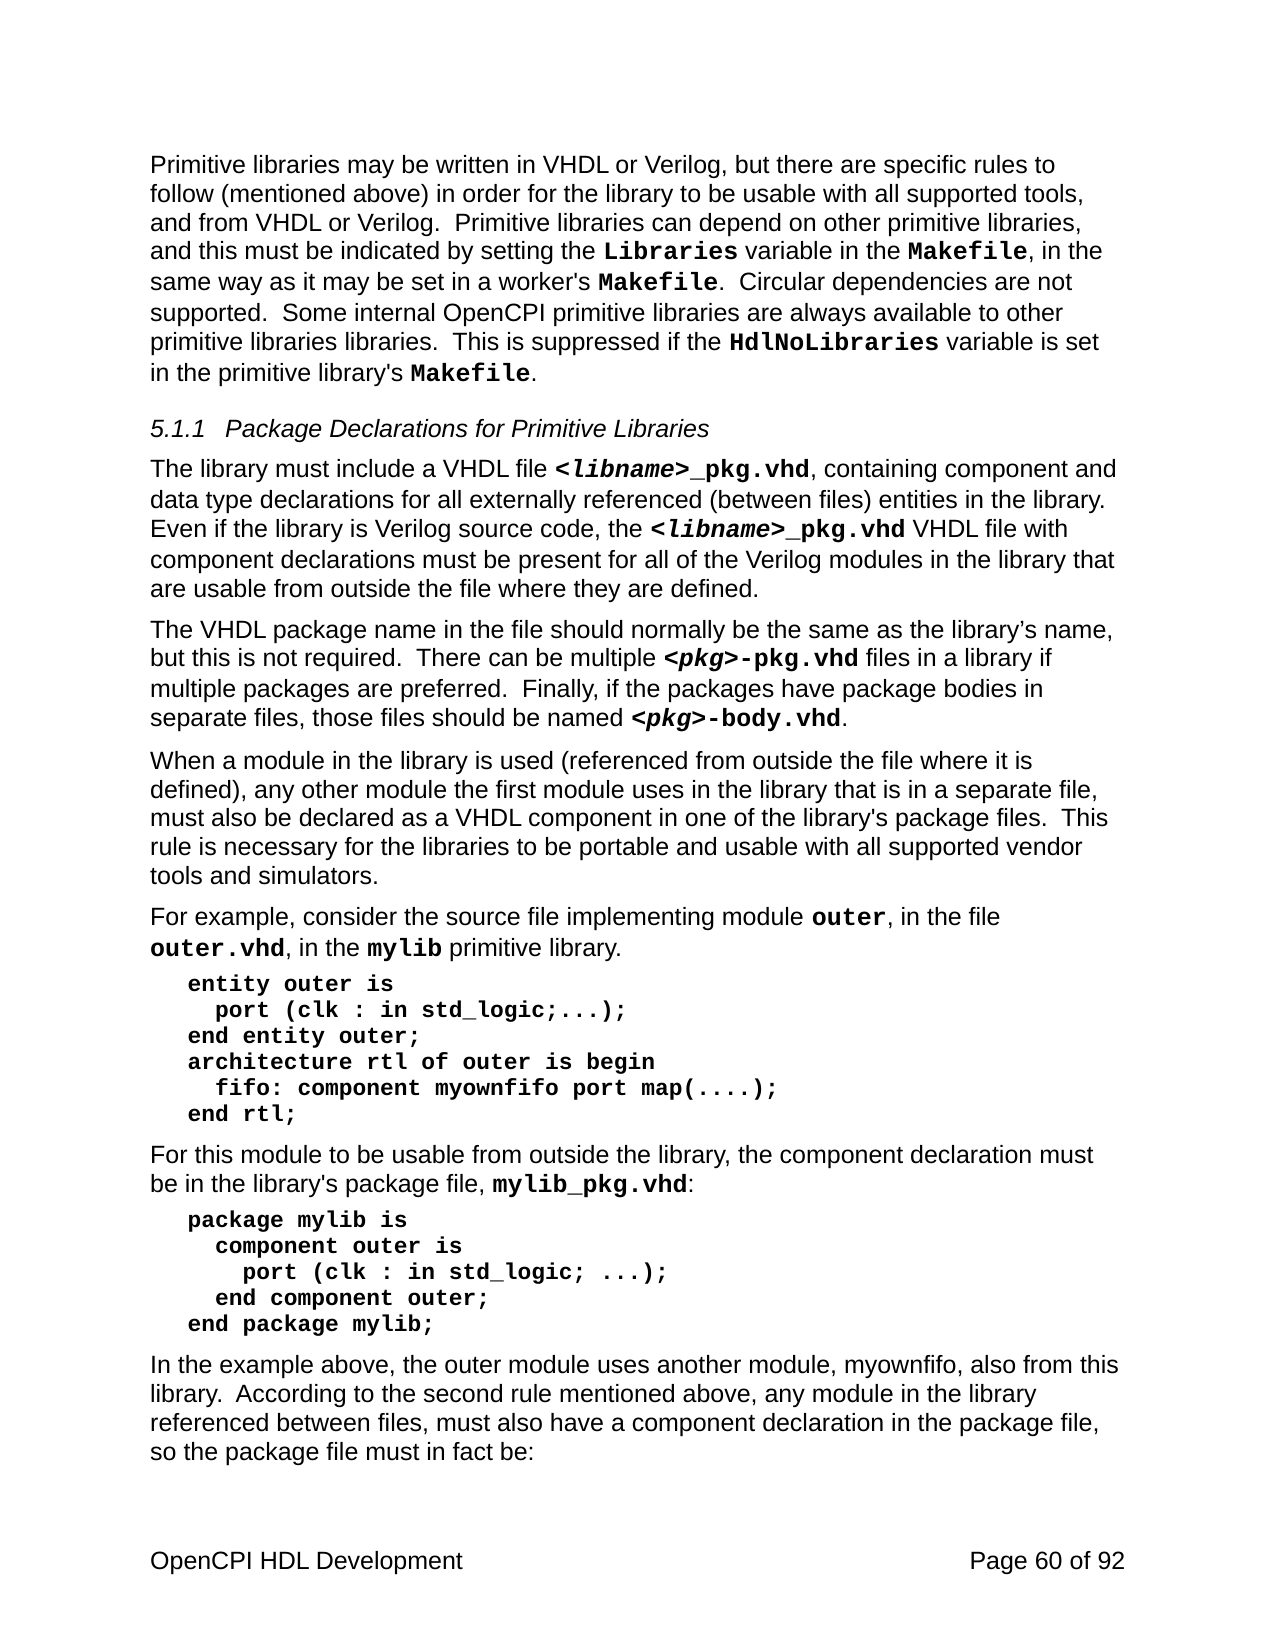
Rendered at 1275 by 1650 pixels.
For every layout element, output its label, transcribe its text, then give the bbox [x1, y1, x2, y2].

text When a module in the library is used (referenced from outside the file where it is defined), any other module the first module uses in the library that is in a separate file, must also be declared as a VHDL component in one of the library's package files. This rule is necessary for the libraries to be portable and usable with all supported vendor tools and simulators. [150, 746, 1125, 890]
subtitle Package Declarations for Primitive Libraries [150, 414, 1125, 442]
text For this module to be usable from outside the library, the component declaration must be in the library's package file, mylib_pkg.vhd: [150, 1140, 1125, 1200]
text package mylib is component outer is port (clk : in std_logic; ...); end component outer; end package mylib; [187, 1209, 1125, 1338]
text The library must include a VHDL file <libname>_pkg.vhd, containing component and data type declarations for all externally referenced (between files) entities in the library. Even if the library is Verilog source code, the <libname>_pkg.vhd VHDL file with component declarations must be present for all of the Verilog modules in the library that are usable from outside the file where they are defined. [150, 454, 1125, 603]
text Primitive libraries may be written in VHDL or Verilog, but there are specific rules to follow (mentioned above) in order for the library to be usable with all supported tools, and from VHDL or Verilog. Primitive libraries can depend on other primitive libraries, and this must be indicated by setting the Libraries variable in the Makefile, in the same way as it may be set in a worker's Makefile. Circular dependencies are not supported. Some internal OpenCPI primitive libraries are always available to other primitive libraries libraries. This is suppressed if the HdlNoLibraries variable is set in the primitive library's Makefile. [150, 150, 1125, 389]
text entity outer is port (clk : in std_logic;...); end entity outer; architecture rtl of outer is begin fifo: component myownfifo port map(....); end rtl; [187, 972, 1125, 1128]
text In the example above, the outer module uses another module, myownfifo, also from this library. According to the second rule mentioned above, any module in the library referenced between files, must also have a component declaration in the package file, so the package file must in fact be: [150, 1350, 1125, 1465]
text The VHDL package name in the file should normally be the same as the library’s name, but this is not required. There can be multiple <pkg>-pkg.vhd files in a library if multiple packages are preferred. Finally, if the packages have package bodies in separate files, those files should be named <pkg>-body.vhd. [150, 614, 1125, 734]
text For example, consider the source file implementing module outer, in the file outer.vhd, in the mylib primitive library. [150, 902, 1125, 963]
